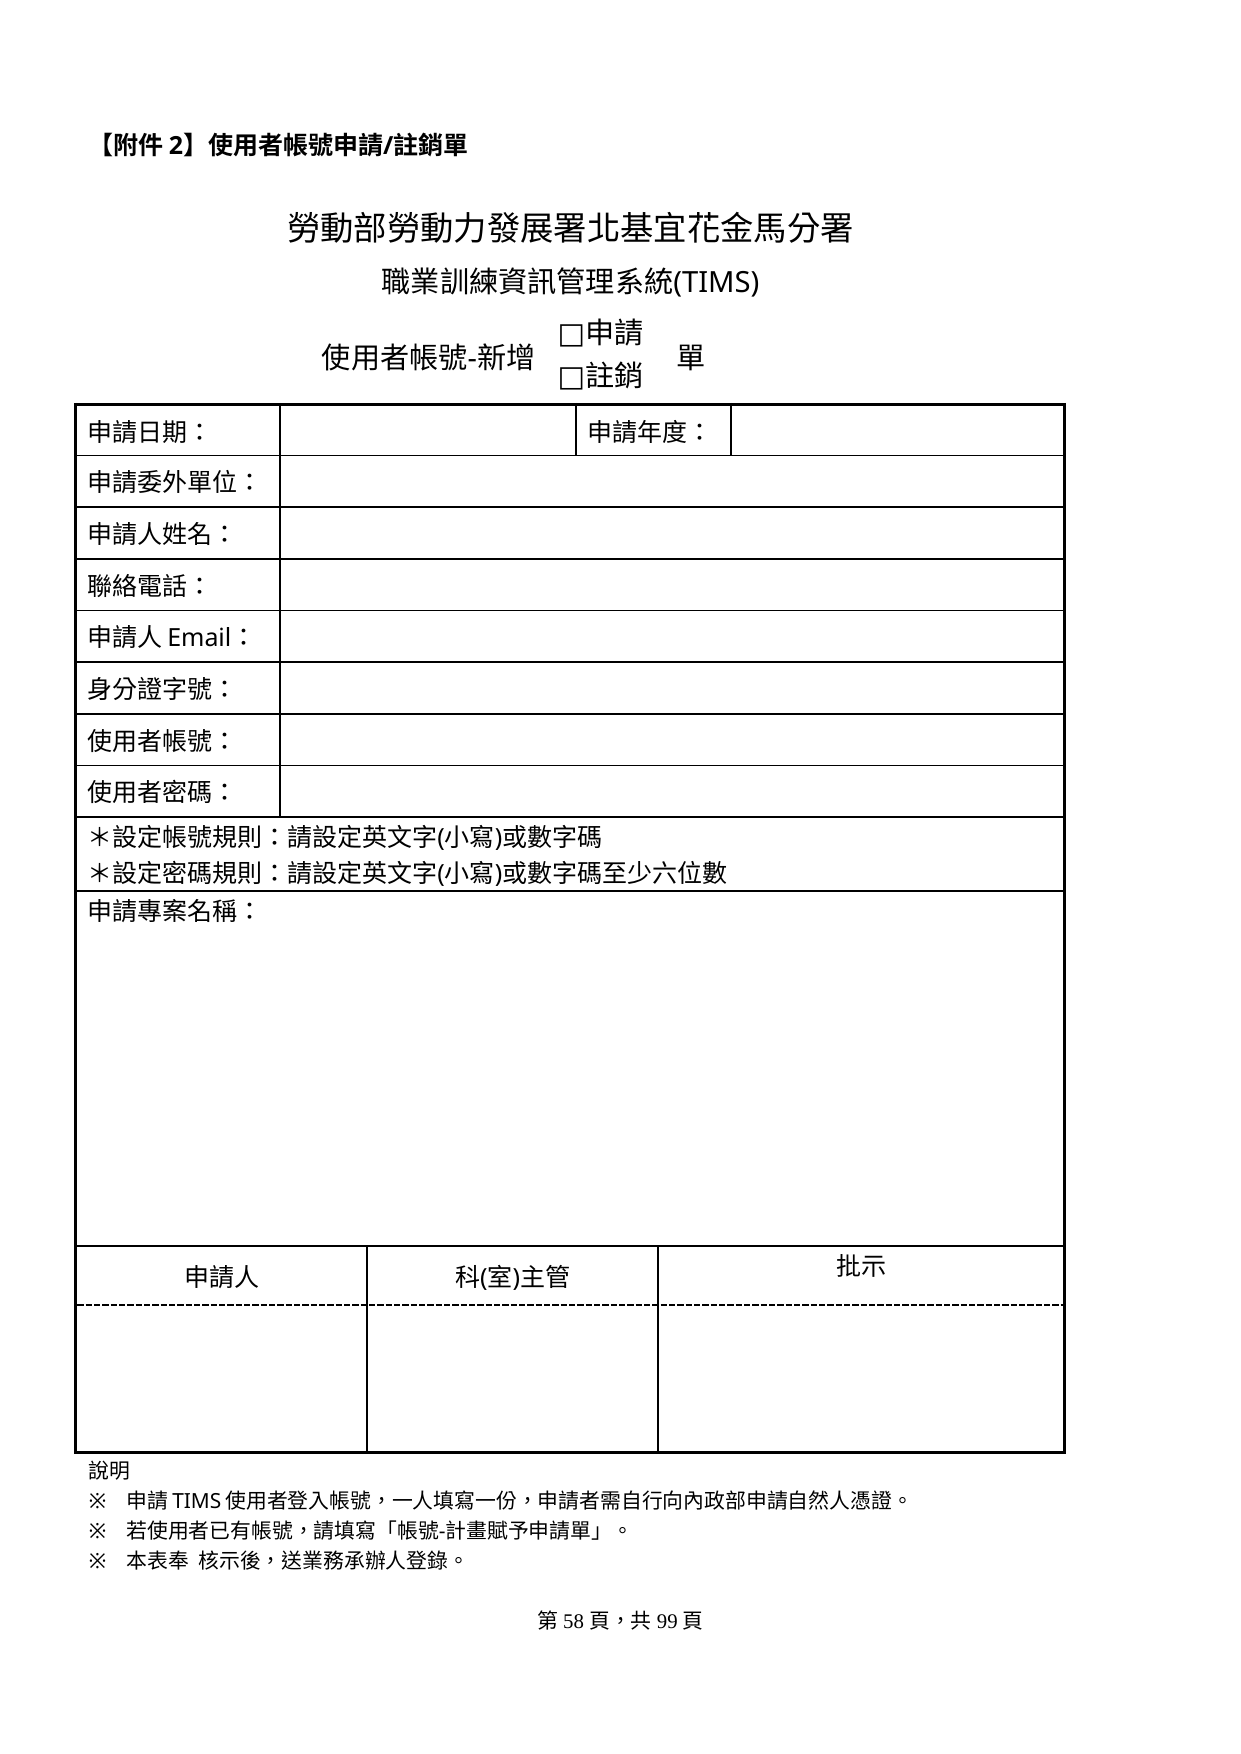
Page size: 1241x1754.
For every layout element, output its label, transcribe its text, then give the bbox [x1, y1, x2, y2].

table_cell 申請人姓名： [77, 508, 279, 558]
table_cell 申請日期： [77, 406, 279, 454]
table_cell 使用者帳號-新增 [76, 310, 546, 403]
table_cell [281, 560, 1063, 609]
table_cell [281, 663, 1063, 713]
table_cell [732, 406, 1063, 454]
table_cell [281, 456, 1063, 506]
table_cell 使用者密碼： [77, 766, 279, 816]
table_cell [281, 508, 1063, 558]
table_cell [368, 1304, 657, 1451]
list 本表奉 核示後，送業務承辦人登錄。 [89, 1545, 1152, 1575]
table_cell 申請人Email： [77, 611, 279, 661]
text 說明 [89, 1454, 1152, 1484]
table_cell □申請 [546, 310, 664, 352]
table_cell 身分證字號： [77, 663, 279, 713]
table_cell 批示 [659, 1247, 1063, 1304]
table_cell □註銷 [546, 352, 664, 403]
table_cell 申請年度： [577, 406, 730, 454]
subtitle 【附件2】使用者帳號申請/註銷單 [89, 125, 1152, 161]
list 若使用者已有帳號，請填寫「帳號-計畫賦予申請單」。 [89, 1514, 1152, 1545]
table_header 勞動部勞動力發展署北基宜花金馬分署 [76, 202, 1065, 250]
list 申請TIMS使用者登入帳號，一人填寫一份，申請者需自行向內政部申請自然人憑證。 [89, 1484, 1152, 1514]
table_cell [281, 611, 1063, 661]
table_cell [659, 1304, 1063, 1451]
table_cell [281, 406, 575, 454]
table_cell [281, 766, 1063, 816]
table_cell ＊設定帳號規則：請設定英文字(小寫)或數字碼 ＊設定密碼規則：請設定英文字(小寫)或數字碼至少六位數 [77, 818, 1063, 890]
table_cell 科(室)主管 [368, 1247, 657, 1304]
table_cell [77, 1304, 366, 1451]
table_cell 使用者帳號： [77, 715, 279, 764]
table_cell 申請委外單位： [77, 456, 279, 506]
table_cell 聯絡電話： [77, 560, 279, 609]
table_cell 職業訓練資訊管理系統(TIMS) [76, 250, 1065, 310]
table_cell 申請人 [77, 1247, 366, 1304]
table_cell 單 [665, 310, 1065, 403]
table_cell 申請專案名稱： [77, 892, 1063, 1245]
table_cell [281, 715, 1063, 764]
